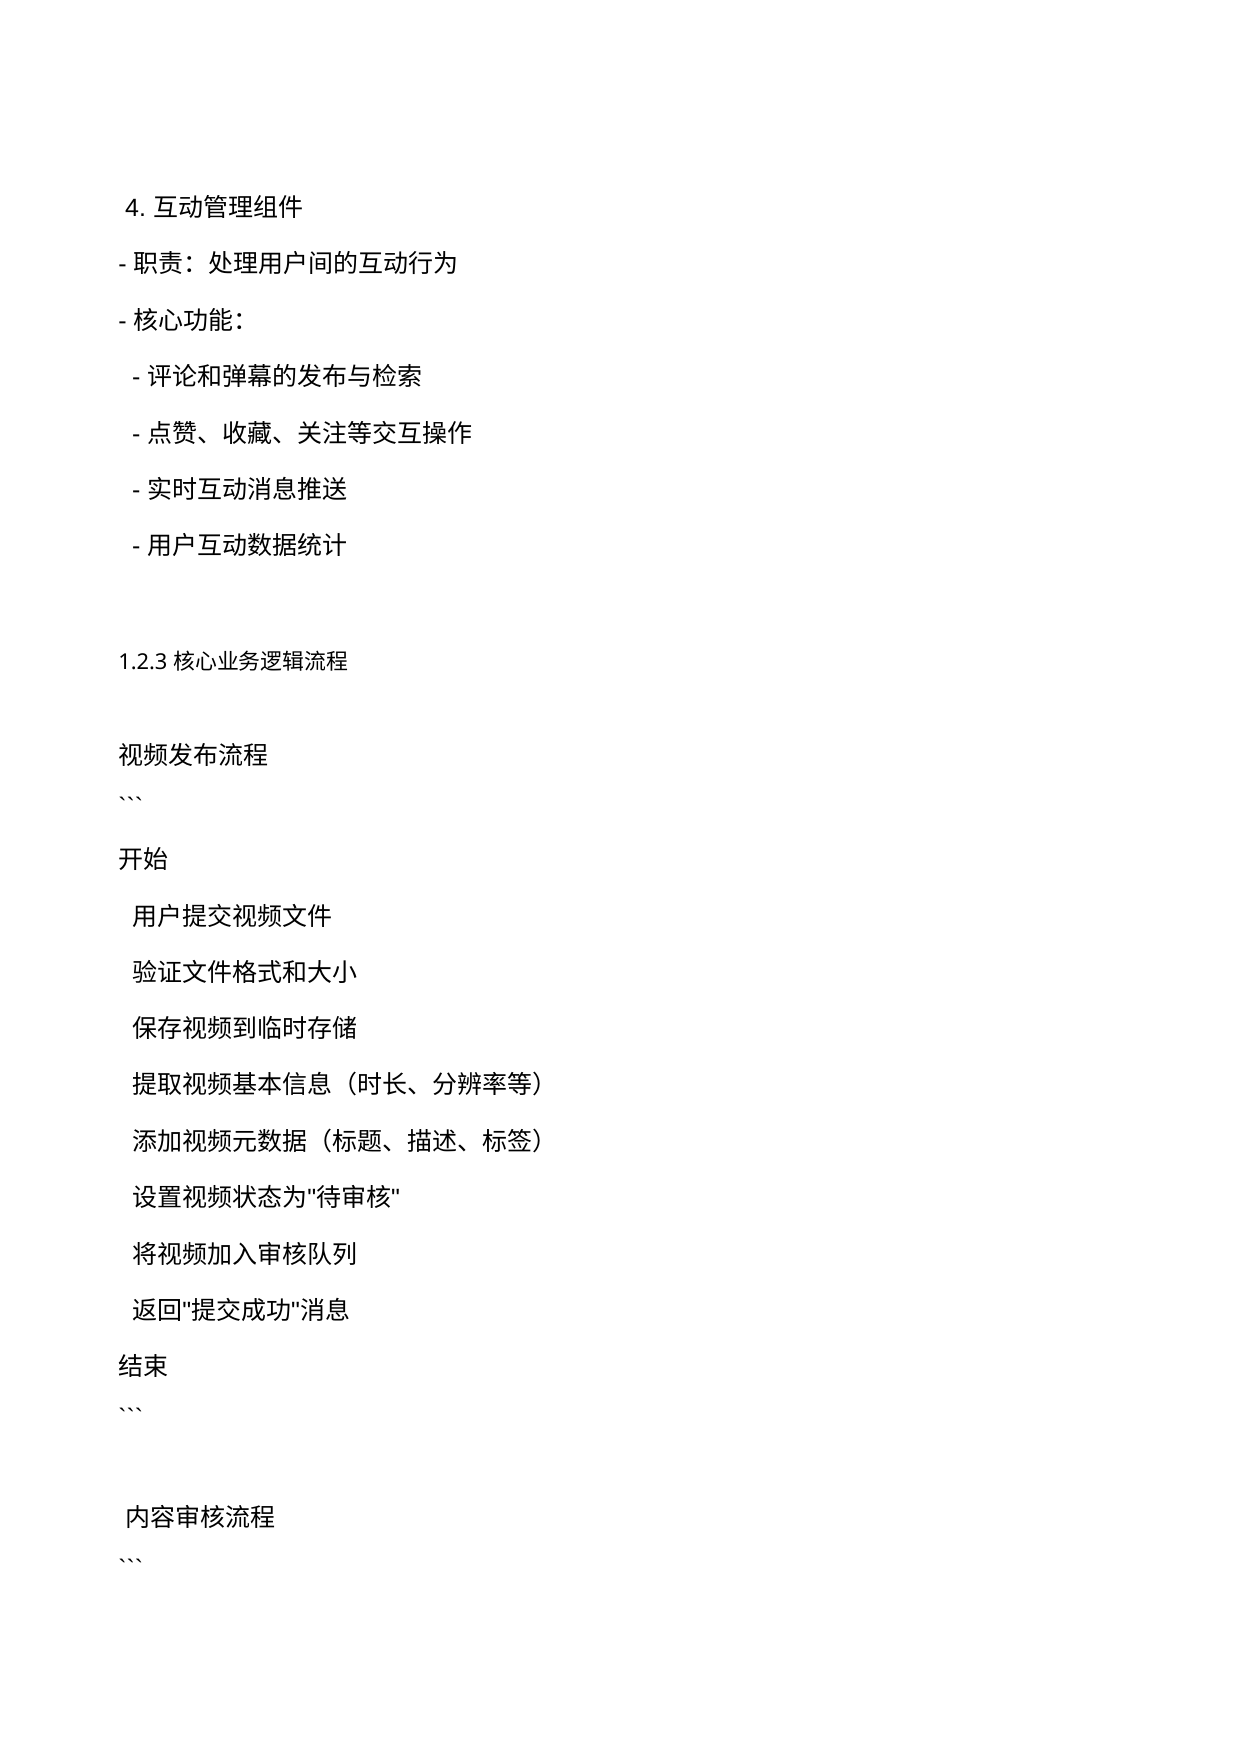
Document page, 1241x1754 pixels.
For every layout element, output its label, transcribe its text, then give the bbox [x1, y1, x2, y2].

text - 点赞、收藏、关注等交互操作 [118, 413, 1122, 449]
text 用户提交视频文件 [118, 896, 1122, 932]
text 设置视频状态为"待审核" [118, 1178, 1122, 1214]
text ``` [118, 1554, 1122, 1583]
text - 核心功能： [118, 300, 1122, 337]
text ``` [118, 792, 1122, 821]
text 返回"提交成功"消息 [118, 1290, 1122, 1327]
text 添加视频元数据（标题、描述、标签） [118, 1121, 1122, 1158]
text - 用户互动数据统计 [118, 526, 1122, 562]
text 视频发布流程 [118, 736, 1122, 772]
text 保存视频到临时存储 [118, 1009, 1122, 1045]
text 验证文件格式和大小 [118, 952, 1122, 988]
text - 实时互动消息推送 [118, 469, 1122, 506]
text 提取视频基本信息（时长、分辨率等） [118, 1065, 1122, 1101]
text 结束 [118, 1347, 1122, 1383]
text - 评论和弹幕的发布与检索 [118, 357, 1122, 393]
text ``` [118, 1403, 1122, 1432]
text 将视频加入审核队列 [118, 1234, 1122, 1270]
text 4. 互动管理组件 [118, 188, 1122, 224]
subtitle 1.2.3 核心业务逻辑流程 [118, 644, 1122, 676]
text 开始 [118, 839, 1122, 876]
text 内容审核流程 [118, 1498, 1122, 1534]
text - 职责：处理用户间的互动行为 [118, 244, 1122, 280]
